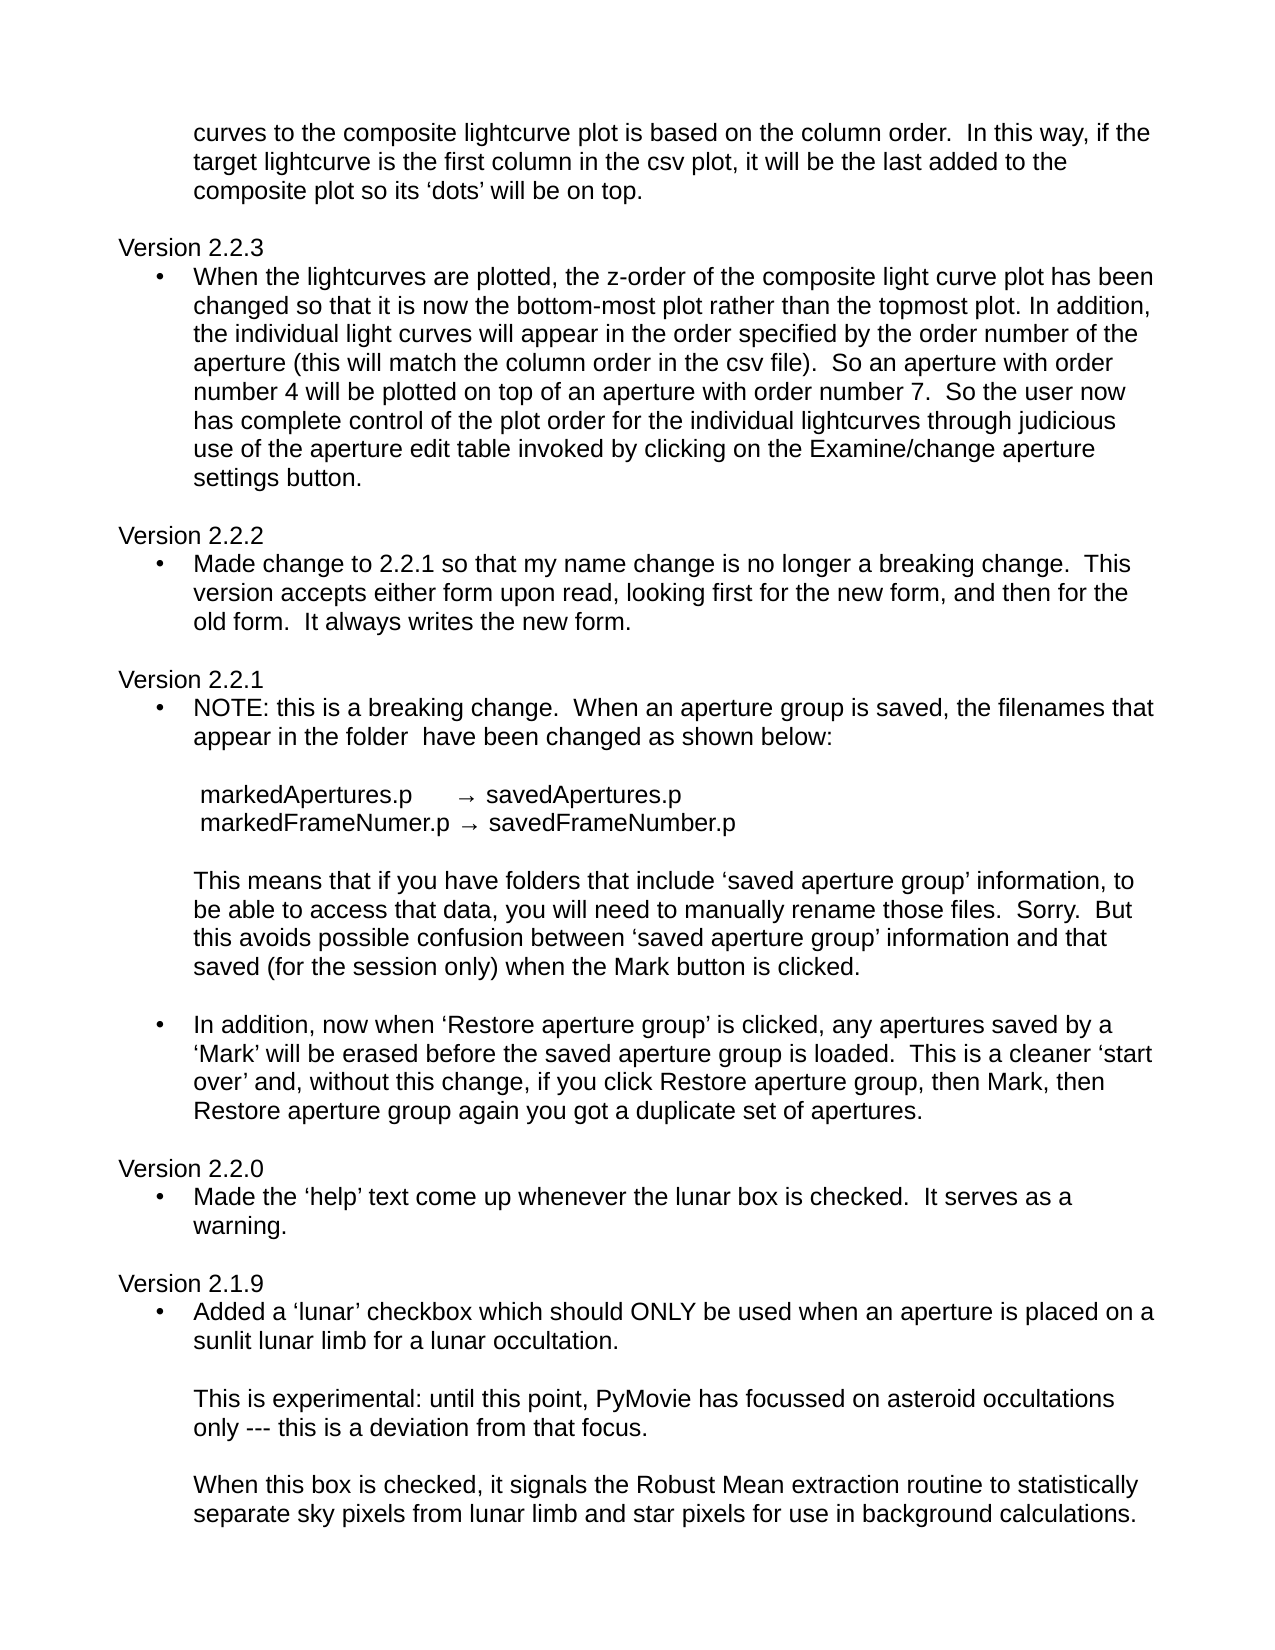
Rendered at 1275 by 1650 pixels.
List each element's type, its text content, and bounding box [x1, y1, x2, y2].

text Version 2.1.9 [118, 1269, 1157, 1297]
list Made change to 2.2.1 so that my name change is no longer a breaking change. This version accepts either form upon read, looking first for the new form, and then for the old form. It always writes the new form. [156, 549, 1157, 664]
text Version 2.2.0 [118, 1153, 1157, 1182]
list Added a ‘lunar’ checkbox which should ONLY be used when an aperture is placed on a sunlit lunar limb for a lunar occultation. This is experimental: until this point, PyMovie has focussed on asteroid occultations only --- this is a deviation from that focus. When this box is checked, it signals the Robust Mean extraction routine to statistically separate sky pixels from lunar limb and star pixels for use in background calculations. [156, 1297, 1157, 1527]
text Version 2.2.3 [118, 233, 1157, 262]
list markedApertures.p → savedApertures.p markedFrameNumer.p → savedFrameNumber.p This means that if you have folders that include ‘saved aperture group’ information, to be able to access that data, you will need to manually rename those files. Sorry. But this avoids possible confusion between ‘saved aperture group’ information and that saved (for the session only) when the Mark button is clicked. [156, 751, 1157, 1010]
list Made the ‘help’ text come up whenever the lunar box is checked. It serves as a warning. [156, 1182, 1157, 1269]
text Version 2.2.2 [118, 521, 1157, 549]
list NOTE: this is a breaking change. When an aperture group is saved, the filenames that appear in the folder have been changed as shown below: [156, 693, 1157, 751]
list In addition, now when ‘Restore aperture group’ is clicked, any apertures saved by a ‘Mark’ will be erased before the saved aperture group is loaded. This is a cleaner ‘start over’ and, without this change, if you click Restore aperture group, then Mark, then Restore aperture group again you got a duplicate set of apertures. [156, 1010, 1157, 1153]
list When the lightcurves are plotted, the z-order of the composite light curve plot has been changed so that it is now the bottom-most plot rather than the topmost plot. In addition, the individual light curves will appear in the order specified by the order number of the aperture (this will match the column order in the csv file). So an aperture with order number 4 will be plotted on top of an aperture with order number 7. So the user now has complete control of the plot order for the individual lightcurves through judicious use of the aperture edit table invoked by clicking on the Examine/change aperture settings button. [156, 262, 1157, 521]
list curves to the composite lightcurve plot is based on the column order. In this way, if the target lightcurve is the first column in the csv plot, it will be the last added to the composite plot so its ‘dots’ will be on top. [156, 118, 1157, 233]
text Version 2.2.1 [118, 664, 1157, 693]
